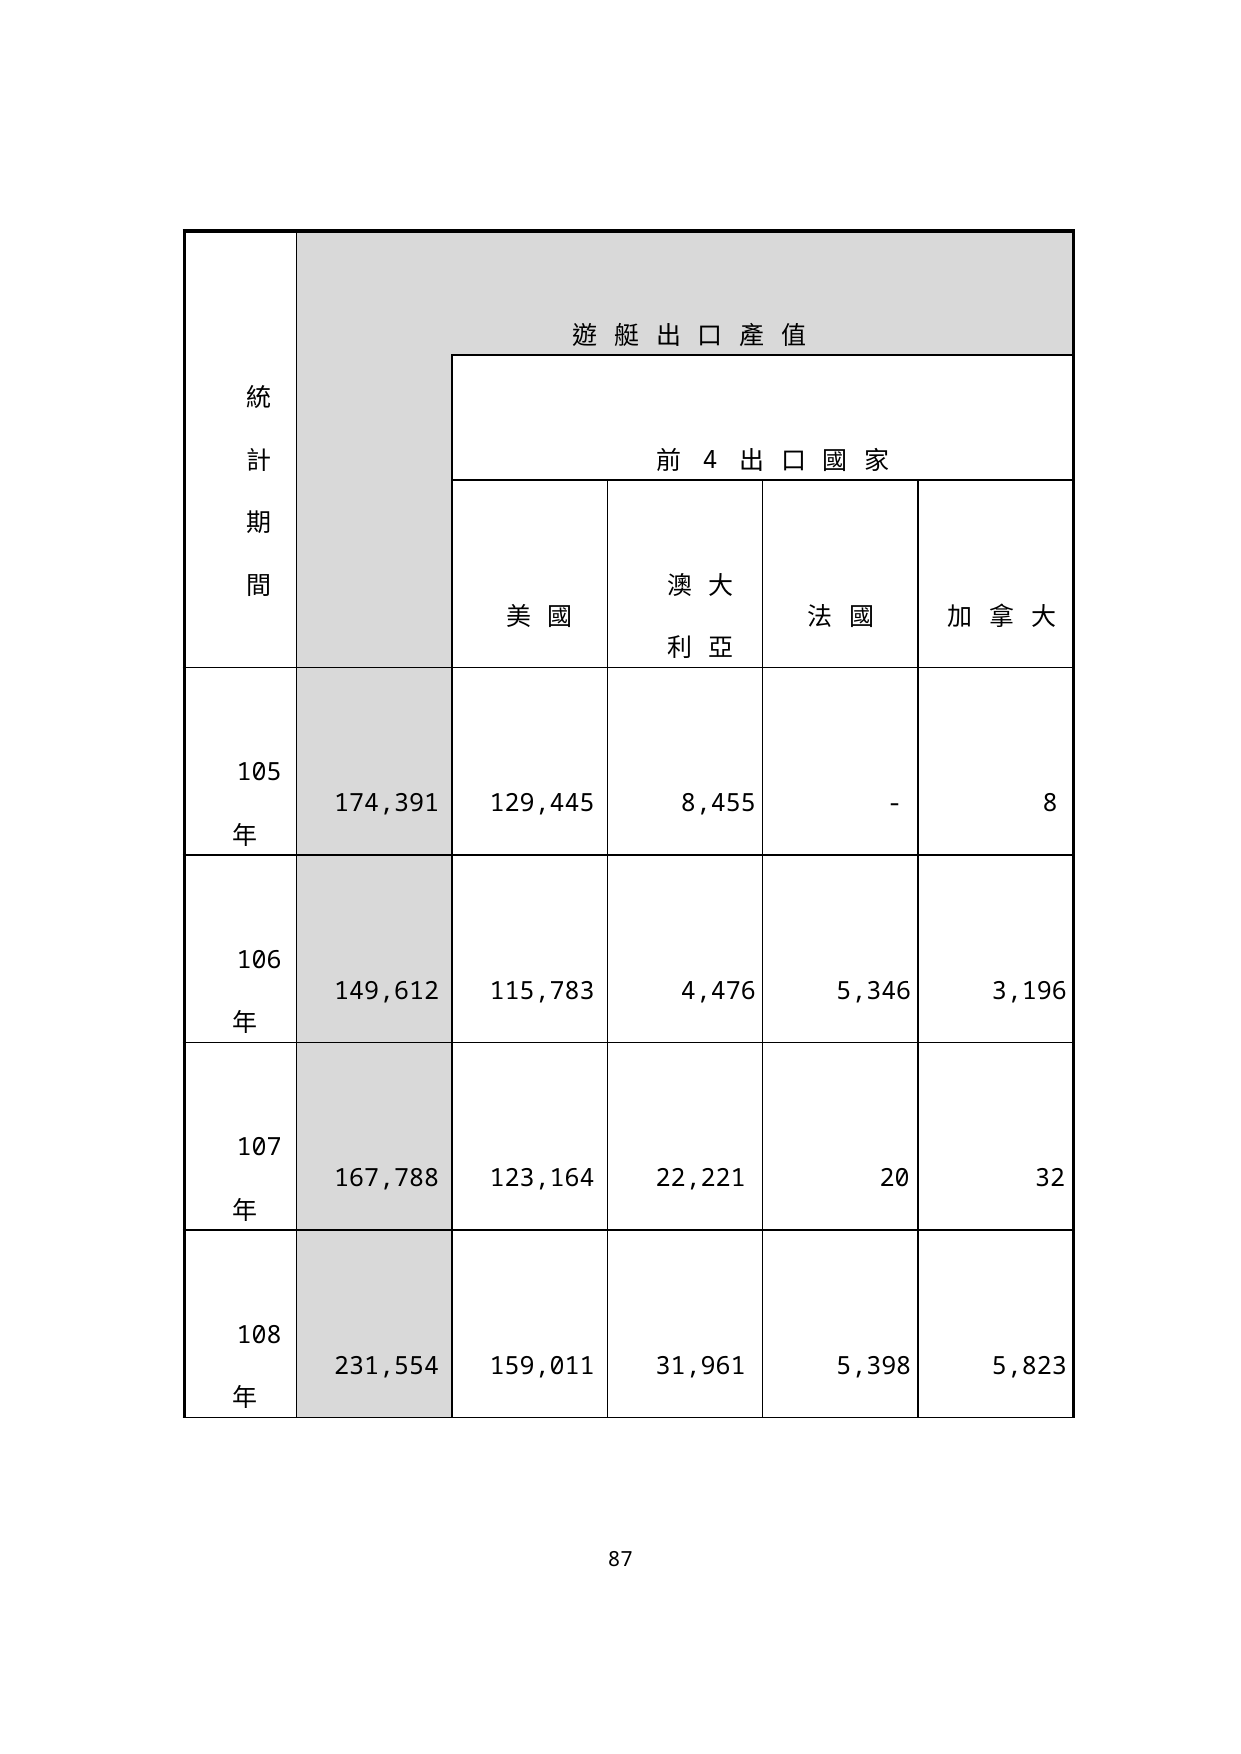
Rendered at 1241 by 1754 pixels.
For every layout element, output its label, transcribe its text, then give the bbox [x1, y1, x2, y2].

table_cell 105年 [186, 668, 296, 854]
table_cell 231,554 [297, 1231, 451, 1417]
table_cell 129,445 [453, 668, 607, 854]
table_cell 149,612 [297, 856, 451, 1042]
table_cell - [763, 668, 917, 854]
table_cell 159,011 [453, 1231, 607, 1417]
table_cell 澳大利亞 [608, 481, 762, 667]
table_cell 前4出口國家 [453, 356, 1072, 479]
table_cell 法國 [763, 481, 917, 667]
table_cell 115,783 [453, 856, 607, 1042]
table_header 統計期間 [186, 233, 296, 667]
table_cell 31,961 [608, 1231, 762, 1417]
table_cell 5,823 [919, 1231, 1072, 1417]
table_cell 5,346 [763, 856, 917, 1042]
table_cell 108年 [186, 1231, 296, 1417]
table_cell 加拿大 [919, 481, 1072, 667]
table_cell 5,398 [763, 1231, 917, 1417]
table_cell 174,391 [297, 668, 451, 854]
table_cell 美國 [453, 481, 607, 667]
table_cell 8 [919, 668, 1072, 854]
table_cell 20 [763, 1043, 917, 1229]
table_cell 107年 [186, 1043, 296, 1229]
table_cell [297, 354, 451, 667]
table_cell 32 [919, 1043, 1072, 1229]
table_header 遊艇出口產值 [297, 233, 1072, 354]
table_cell 3,196 [919, 856, 1072, 1042]
table_cell 167,788 [297, 1043, 451, 1229]
table_cell 123,164 [453, 1043, 607, 1229]
table_cell 106年 [186, 856, 296, 1042]
table_cell 4,476 [608, 856, 762, 1042]
table_cell 8,455 [608, 668, 762, 854]
table_cell 22,221 [608, 1043, 762, 1229]
